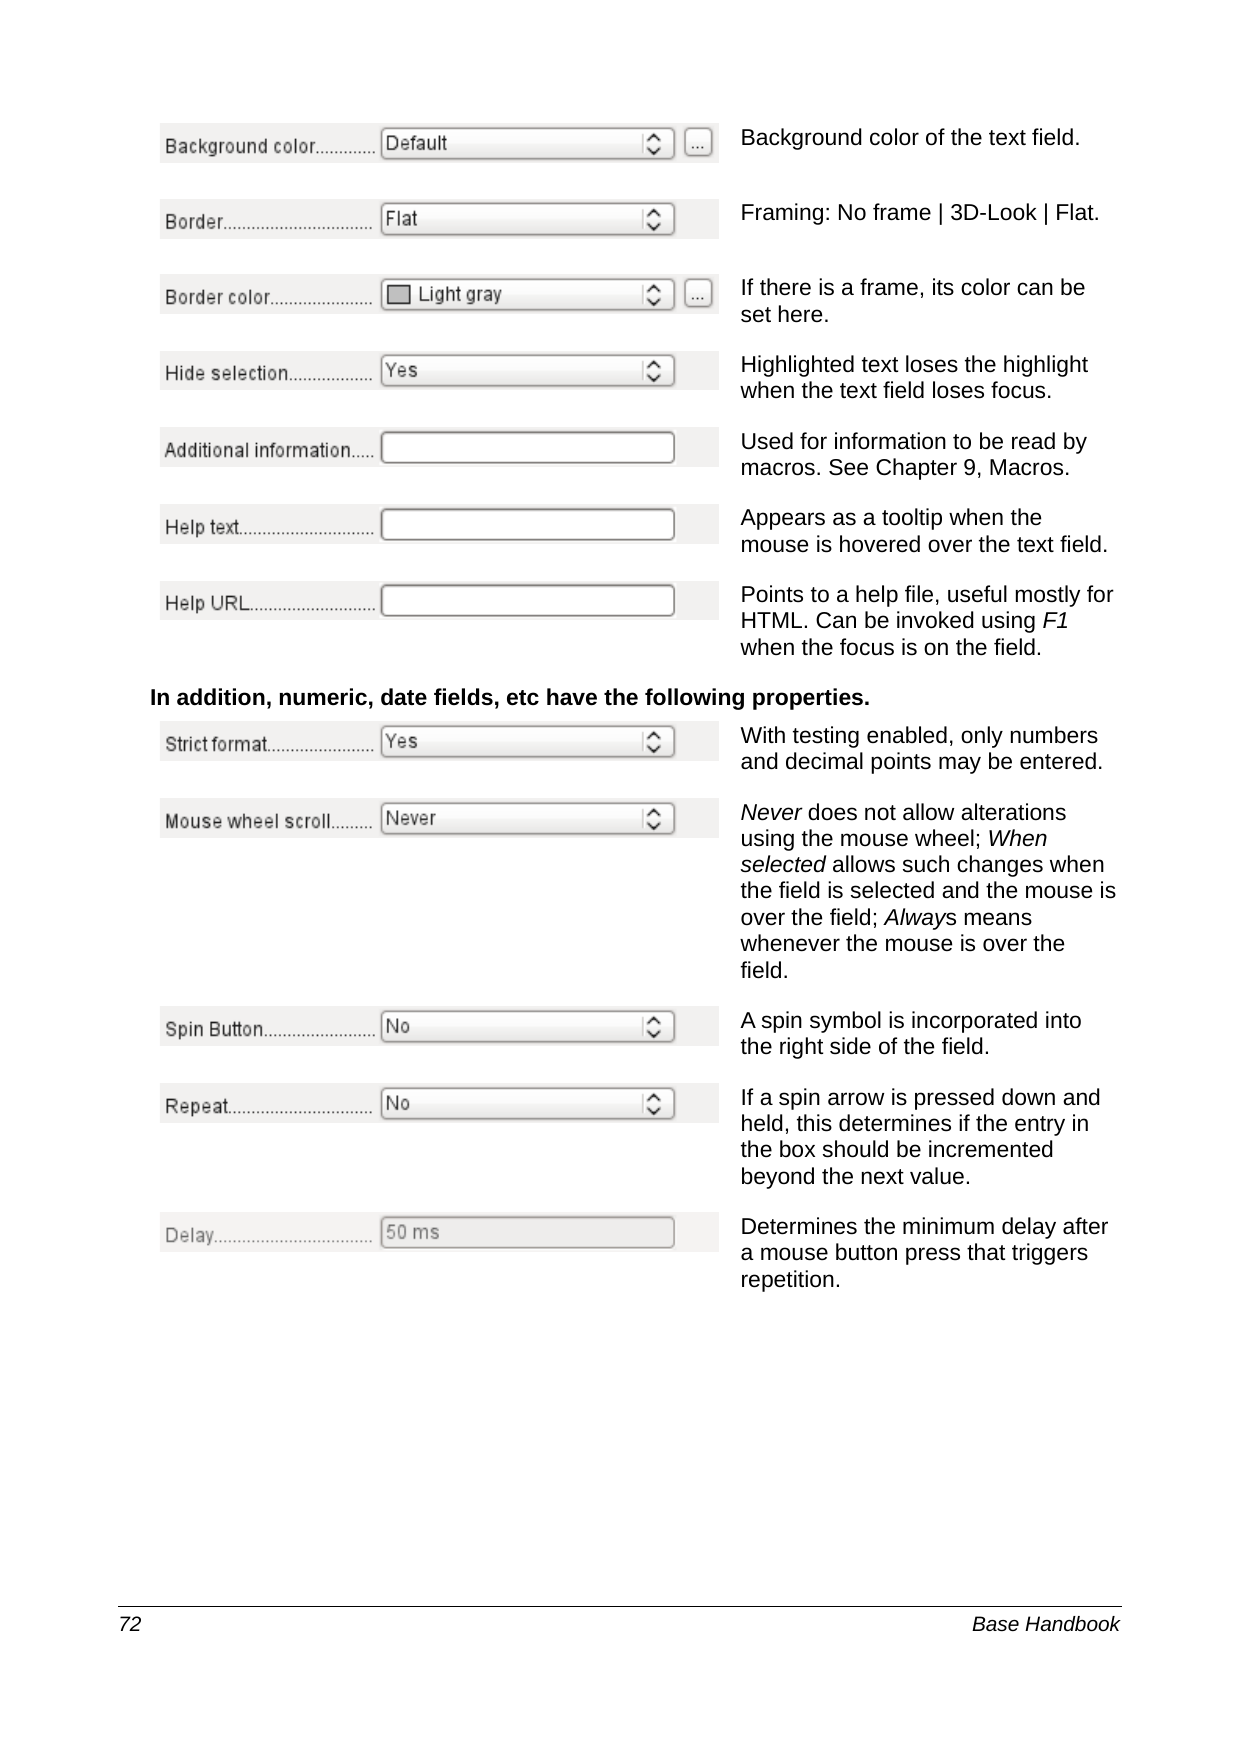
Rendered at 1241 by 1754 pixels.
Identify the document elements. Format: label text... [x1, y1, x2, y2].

table_cell If a spin arrow is pressed down and held, this determines if the entry in the box should be incremented beyond the next value. [735, 1078, 1122, 1207]
table_cell [144, 799, 159, 837]
picture [159, 1212, 719, 1252]
table_cell [144, 838, 734, 1001]
table_cell [719, 799, 734, 837]
table_cell [144, 193, 734, 268]
table_cell Used for information to be read by macros. See Chapter 9, Macros. [735, 422, 1122, 498]
table_cell A spin symbol is incorporated into the right side of the field. [735, 1001, 1122, 1078]
picture [159, 504, 719, 544]
picture [159, 427, 719, 467]
table_cell [144, 1084, 734, 1207]
table_cell Determines the minimum delay after a mouse button press that triggers repetition. [735, 1207, 1122, 1310]
picture [159, 274, 719, 314]
picture [159, 721, 719, 761]
table_cell [144, 422, 734, 498]
table_cell Never does not allow alterations using the mouse wheel; When selected allows such changes when the field is selected and the mouse is over the field; Always means whenever the mouse is over the field. [735, 793, 1122, 1001]
table_cell Appears as a tooltip when the mouse is hovered over the text field. [735, 499, 1122, 575]
table_cell [144, 575, 734, 678]
table_cell [144, 1078, 734, 1083]
table_cell [144, 1001, 734, 1078]
picture [159, 199, 719, 239]
table_cell [144, 1207, 734, 1310]
table_cell With testing enabled, only numbers and decimal points may be entered. [735, 716, 1122, 793]
table_cell [144, 716, 734, 793]
table_cell In addition, numeric, date fields, etc have the following properties. [144, 678, 1122, 716]
picture [159, 798, 719, 838]
picture [159, 123, 719, 163]
table_cell [144, 499, 734, 575]
table_cell Points to a help file, useful mostly for HTML. Can be invoked using F1 when the focus is on the field. [735, 575, 1122, 678]
table_cell [144, 118, 734, 193]
picture [159, 351, 719, 390]
table_cell Background color of the text field. [735, 118, 1122, 193]
table_cell [144, 345, 734, 422]
picture [159, 1083, 719, 1123]
table_cell If there is a frame, its color can be set here. [735, 269, 1122, 345]
picture [159, 581, 719, 620]
picture [159, 1006, 719, 1046]
table_cell Highlighted text loses the highlight when the text field loses focus. [735, 345, 1122, 422]
table_cell [144, 793, 734, 798]
table_cell [144, 269, 734, 345]
table_cell Framing: No frame | 3D-Look | Flat. [735, 193, 1122, 268]
